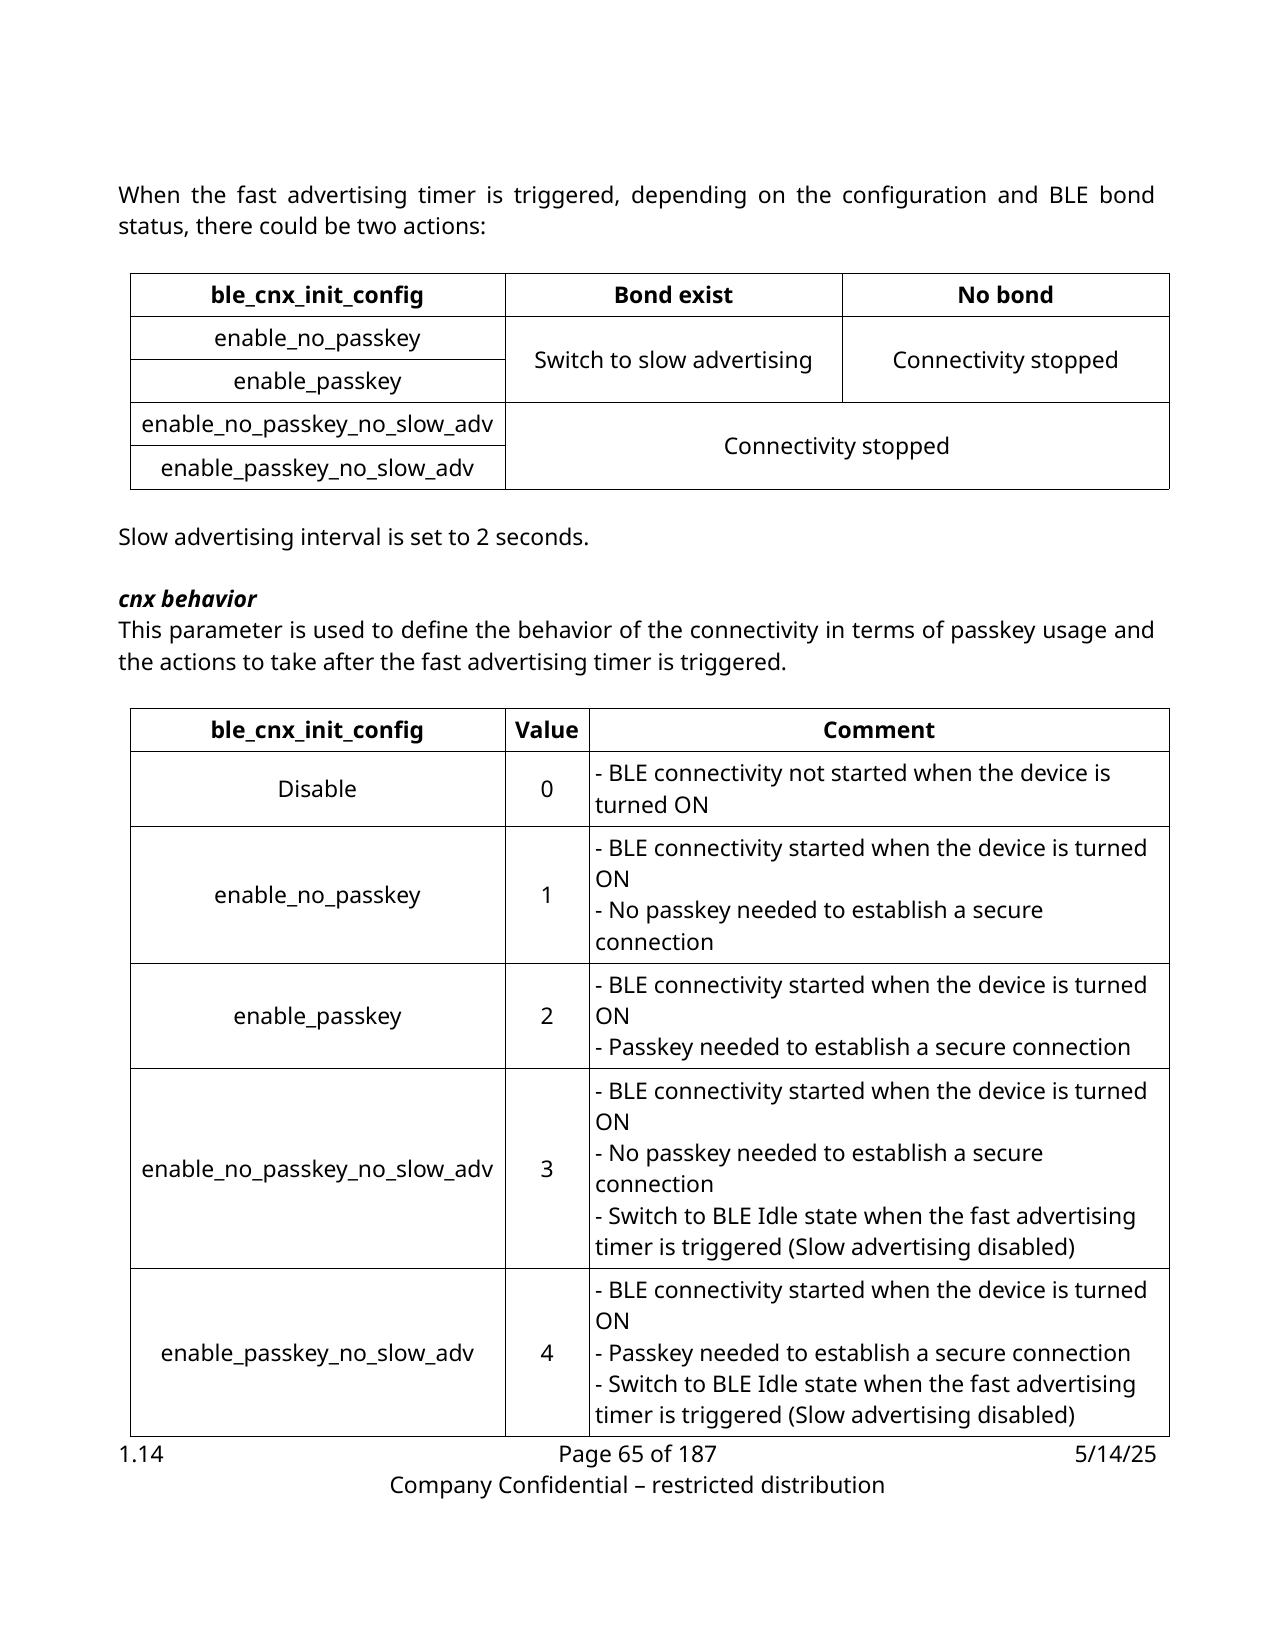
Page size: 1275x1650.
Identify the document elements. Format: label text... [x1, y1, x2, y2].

table_cell Disable [131, 752, 505, 826]
text This parameter is used to define the behavior of the connectivity in terms of passkey usage and the actions to take after the fast advertising timer is triggered. [118, 614, 1157, 677]
table_cell enable_no_passkey_no_slow_adv [131, 1069, 505, 1268]
table_cell - BLE connectivity started when the device is turned ON - Passkey needed to establish a secure connection - Switch to BLE Idle state when the fast advertising timer is triggered (Slow advertising disabled) [590, 1269, 1169, 1436]
table_cell enable_passkey [131, 964, 505, 1068]
table_header Value [506, 709, 589, 751]
table_cell Connectivity stopped [506, 403, 1169, 489]
table_cell 2 [506, 964, 589, 1068]
text When the fast advertising timer is triggered, depending on the configuration and BLE bond status, there could be two actions: [118, 179, 1157, 241]
table_cell - BLE connectivity started when the device is turned ON - Passkey needed to establish a secure connection [590, 964, 1169, 1068]
text cnx behavior [118, 583, 1157, 614]
table_cell - BLE connectivity started when the device is turned ON - No passkey needed to establish a secure connection - Switch to BLE Idle state when the fast advertising timer is triggered (Slow advertising disabled) [590, 1069, 1169, 1268]
table_header Bond exist [506, 274, 842, 316]
table_cell enable_no_passkey_no_slow_adv [131, 403, 505, 445]
text Slow advertising interval is set to 2 seconds. [118, 520, 1157, 552]
table_cell Switch to slow advertising [506, 317, 842, 402]
table_cell enable_passkey [131, 360, 505, 402]
table_cell enable_no_passkey [131, 317, 505, 359]
table_header ble_cnx_init_config [131, 709, 505, 751]
table_cell enable_no_passkey [131, 827, 505, 963]
table_cell - BLE connectivity not started when the device is turned ON [590, 752, 1169, 826]
table_cell 1 [506, 827, 589, 963]
table_cell 3 [506, 1069, 589, 1268]
table_cell 0 [506, 752, 589, 826]
table_cell 4 [506, 1269, 589, 1436]
table_header Comment [590, 709, 1169, 751]
table_header ble_cnx_init_config [131, 274, 505, 316]
table_header No bond [843, 274, 1169, 316]
table_cell - BLE connectivity started when the device is turned ON - No passkey needed to establish a secure connection [590, 827, 1169, 963]
table_cell enable_passkey_no_slow_adv [131, 446, 505, 489]
table_cell Connectivity stopped [843, 317, 1169, 402]
table_cell enable_passkey_no_slow_adv [131, 1269, 505, 1436]
